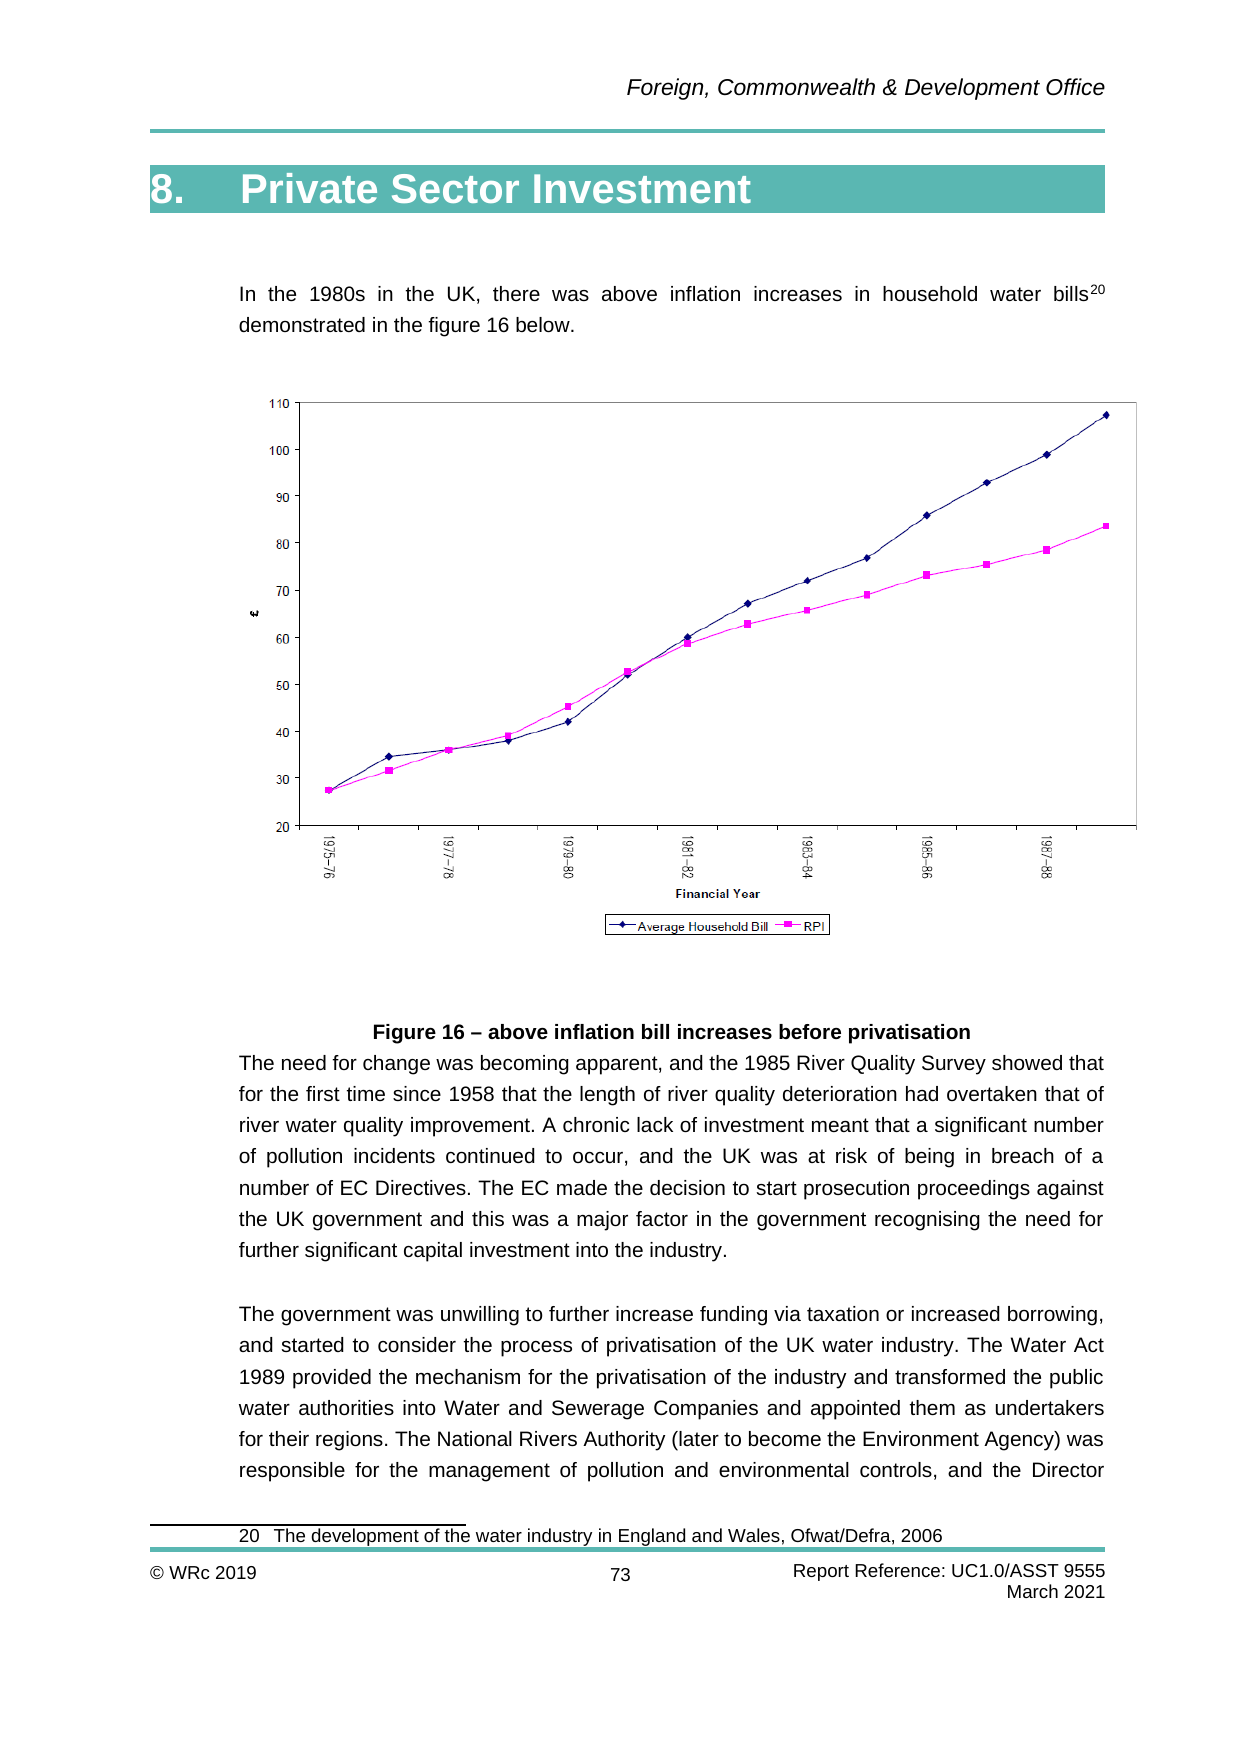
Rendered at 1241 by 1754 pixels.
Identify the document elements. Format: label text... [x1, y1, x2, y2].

text In the 1980s in the UK, there was above inflation increases in household water bills demonstrated in the figure 16 below. [239, 281, 1105, 337]
text Figure 16 – above inflation bill increases before privatisation [239, 1020, 1105, 1044]
text The need for change was becoming apparent, and the 1985 River Quality Survey showed that for the first time since 1958 that the length of river quality deterioration had overtaken that of river water quality improvement. A chronic lack of investment meant that a significant number of pollution incidents continued to occur, and the UK was at risk of being in breach of a number of EC Directives. The EC made the decision to start prosecution proceedings against the UK government and this was a major factor in the government recognising the need for further significant capital investment into the industry. [239, 1051, 1105, 1262]
subtitle Private Sector Investment [150, 165, 1105, 213]
text The development of the water industry in England and Wales, Ofwat/Defra, 2006 [239, 1525, 1105, 1547]
text The government was unwilling to further increase funding via taxation or increased borrowing, and started to consider the process of privatisation of the UK water industry. The Water Act 1989 provided the mechanism for the privatisation of the industry and transformed the public water authorities into Water and Sewerage Companies and appointed them as undertakers for their regions. The National Rivers Authority (later to become the Environment Agency) was responsible for the management of pollution and environmental controls, and the Director [239, 1302, 1105, 1482]
